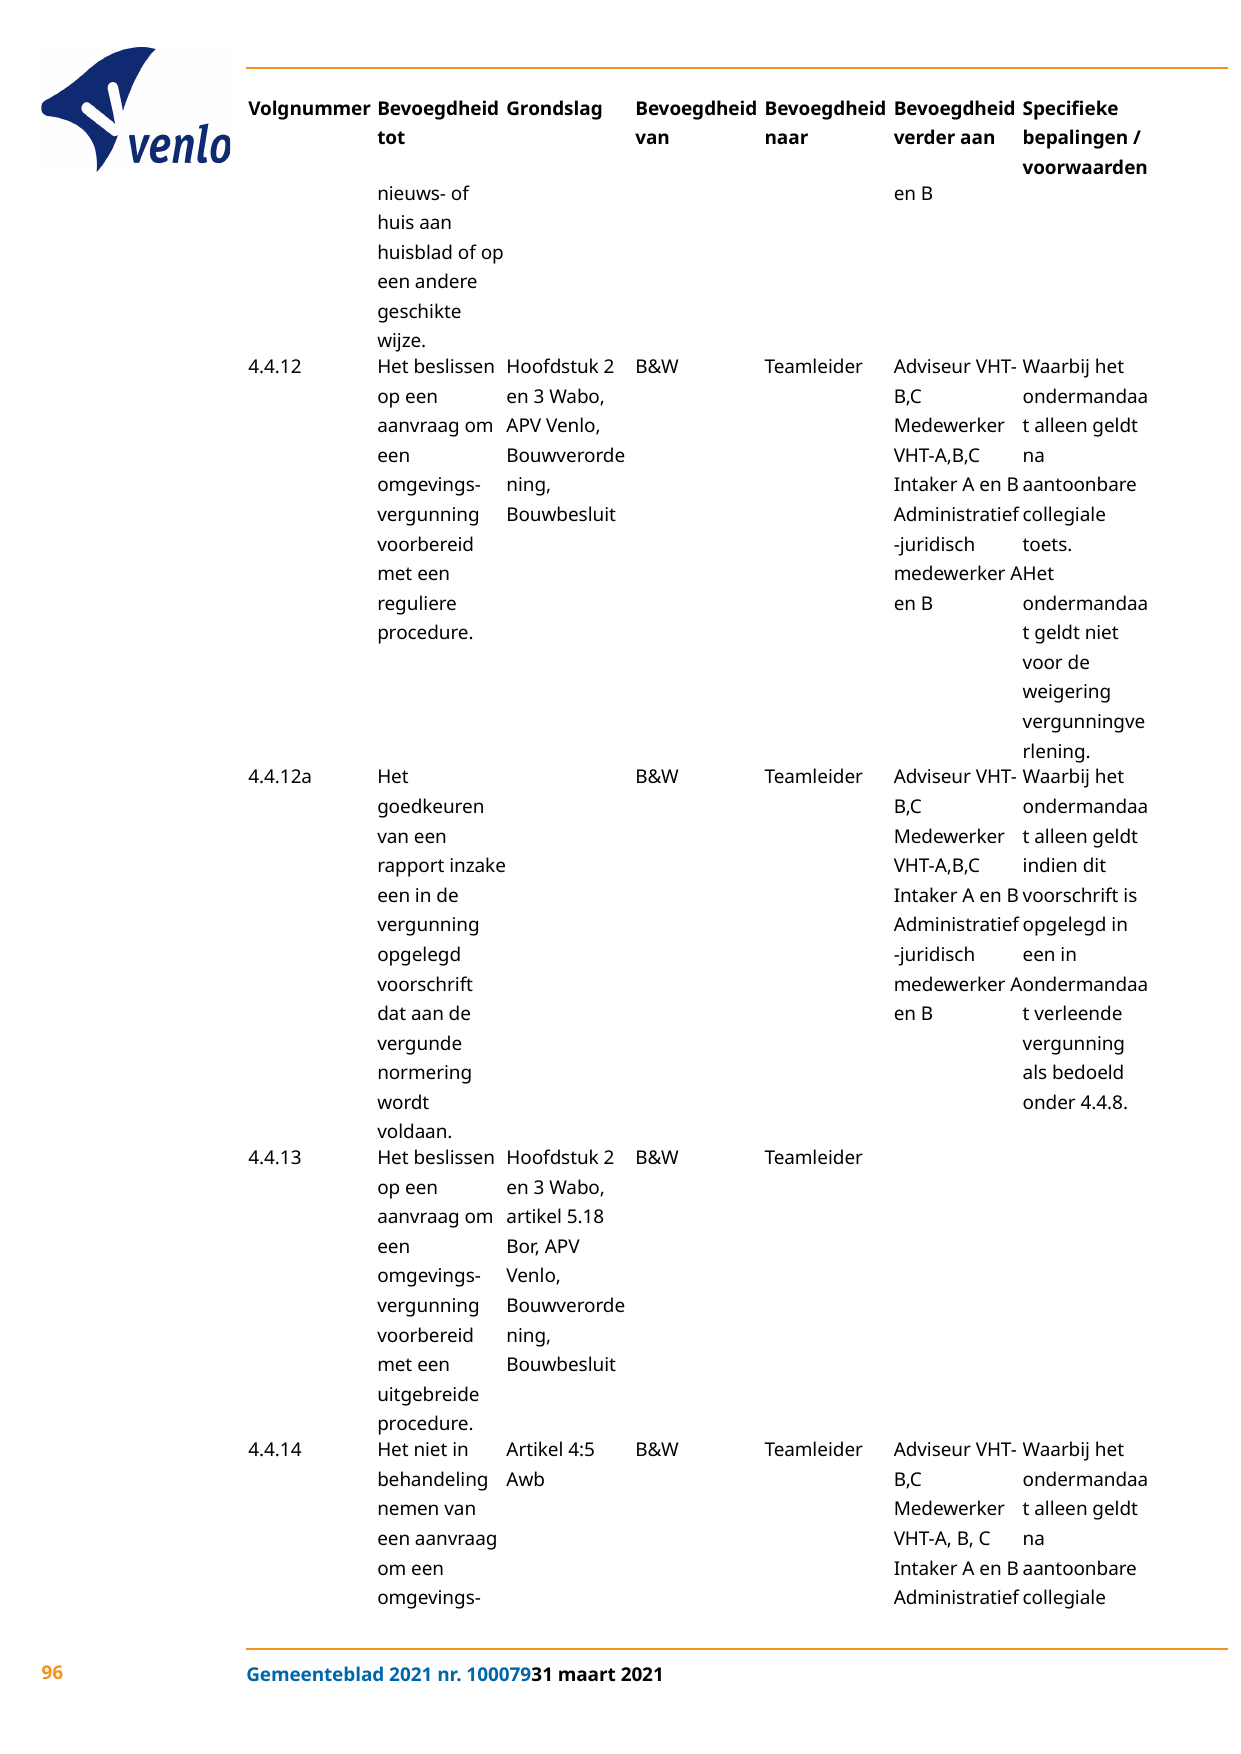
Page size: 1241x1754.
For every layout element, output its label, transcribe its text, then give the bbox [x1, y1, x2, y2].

table_cell Teamleider [764, 1436, 893, 1610]
table_header Bevoegdheid tot [377, 95, 506, 180]
table_cell Adviseur VHT-B,C Medewerker VHT-A,B,C Intaker A en B Administratief-juridisch medewerker A en B [894, 764, 1022, 1144]
table_cell Teamleider [764, 764, 893, 1144]
table_cell 4.4.14 [248, 1436, 377, 1610]
table_cell Het niet in behandeling nemen van een aanvraag om een omgevings- [377, 1436, 506, 1610]
table_cell [635, 180, 764, 353]
table_cell [248, 180, 377, 353]
table_cell Teamleider [764, 353, 893, 764]
picture [41, 47, 231, 172]
table_cell Waarbij het ondermandaat alleen geldt na aantoonbare collegiale [1023, 1436, 1152, 1610]
table_cell 4.4.12a [248, 764, 377, 1144]
table_cell Het goedkeuren van een rapport inzake een in de vergunning opgelegd voorschrift dat aan de vergunde normering wordt voldaan. [377, 764, 506, 1144]
table_cell B&W [635, 764, 764, 1144]
table_cell [506, 180, 635, 353]
table_header Bevoegdheid van [635, 95, 764, 180]
table_cell Teamleider [764, 1144, 893, 1436]
table_cell B&W [635, 1144, 764, 1436]
table_cell Hoofdstuk 2 en 3 Wabo, artikel 5.18 Bor, APV Venlo, Bouwverordening, Bouwbesluit [506, 1144, 635, 1436]
table_cell 4.4.12 [248, 353, 377, 764]
table_cell [1023, 1144, 1152, 1436]
table_header Specifieke bepalingen / voorwaarden [1023, 95, 1152, 180]
table_cell Hoofdstuk 2 en 3 Wabo, APV Venlo, Bouwverordening, Bouwbesluit [506, 353, 635, 764]
table_cell [894, 1144, 1022, 1436]
table_cell Waarbij het ondermandaat alleen geldt na aantoonbare collegiale toets. Het ondermandaat geldt niet voor de weigering vergunningverlening. [1023, 353, 1152, 764]
table_cell Artikel 4:5 Awb [506, 1436, 635, 1610]
table_cell B&W [635, 1436, 764, 1610]
table_cell Waarbij het ondermandaat alleen geldt indien dit voorschrift is opgelegd in een in ondermandaat verleende vergunning als bedoeld onder 4.4.8. [1023, 764, 1152, 1144]
table_cell en B [894, 180, 1022, 353]
table_cell Het beslissen op een aanvraag om een omgevings-vergunning voorbereid met een reguliere procedure. [377, 353, 506, 764]
table_cell [764, 180, 893, 353]
table_header Bevoegdheid verder aan [894, 95, 1022, 180]
table_cell Adviseur VHT-B,C Medewerker VHT-A, B, C Intaker A en B Administratief- [894, 1436, 1022, 1610]
table_cell [1023, 180, 1152, 353]
table_header Volgnummer [248, 95, 377, 180]
table_cell 4.4.13 [248, 1144, 377, 1436]
table_header Bevoegdheid naar [764, 95, 893, 180]
table_cell [506, 764, 635, 1144]
table_cell Adviseur VHT-B,C Medewerker VHT-A,B,C Intaker A en B Administratief-juridisch medewerker A en B [894, 353, 1022, 764]
table_cell Het beslissen op een aanvraag om een omgevings-vergunning voorbereid met een uitgebreide procedure. [377, 1144, 506, 1436]
table_header Grondslag [506, 95, 635, 180]
table_cell nieuws- of huis aan huisblad of op een andere geschikte wijze. [377, 180, 506, 353]
table_cell B&W [635, 353, 764, 764]
